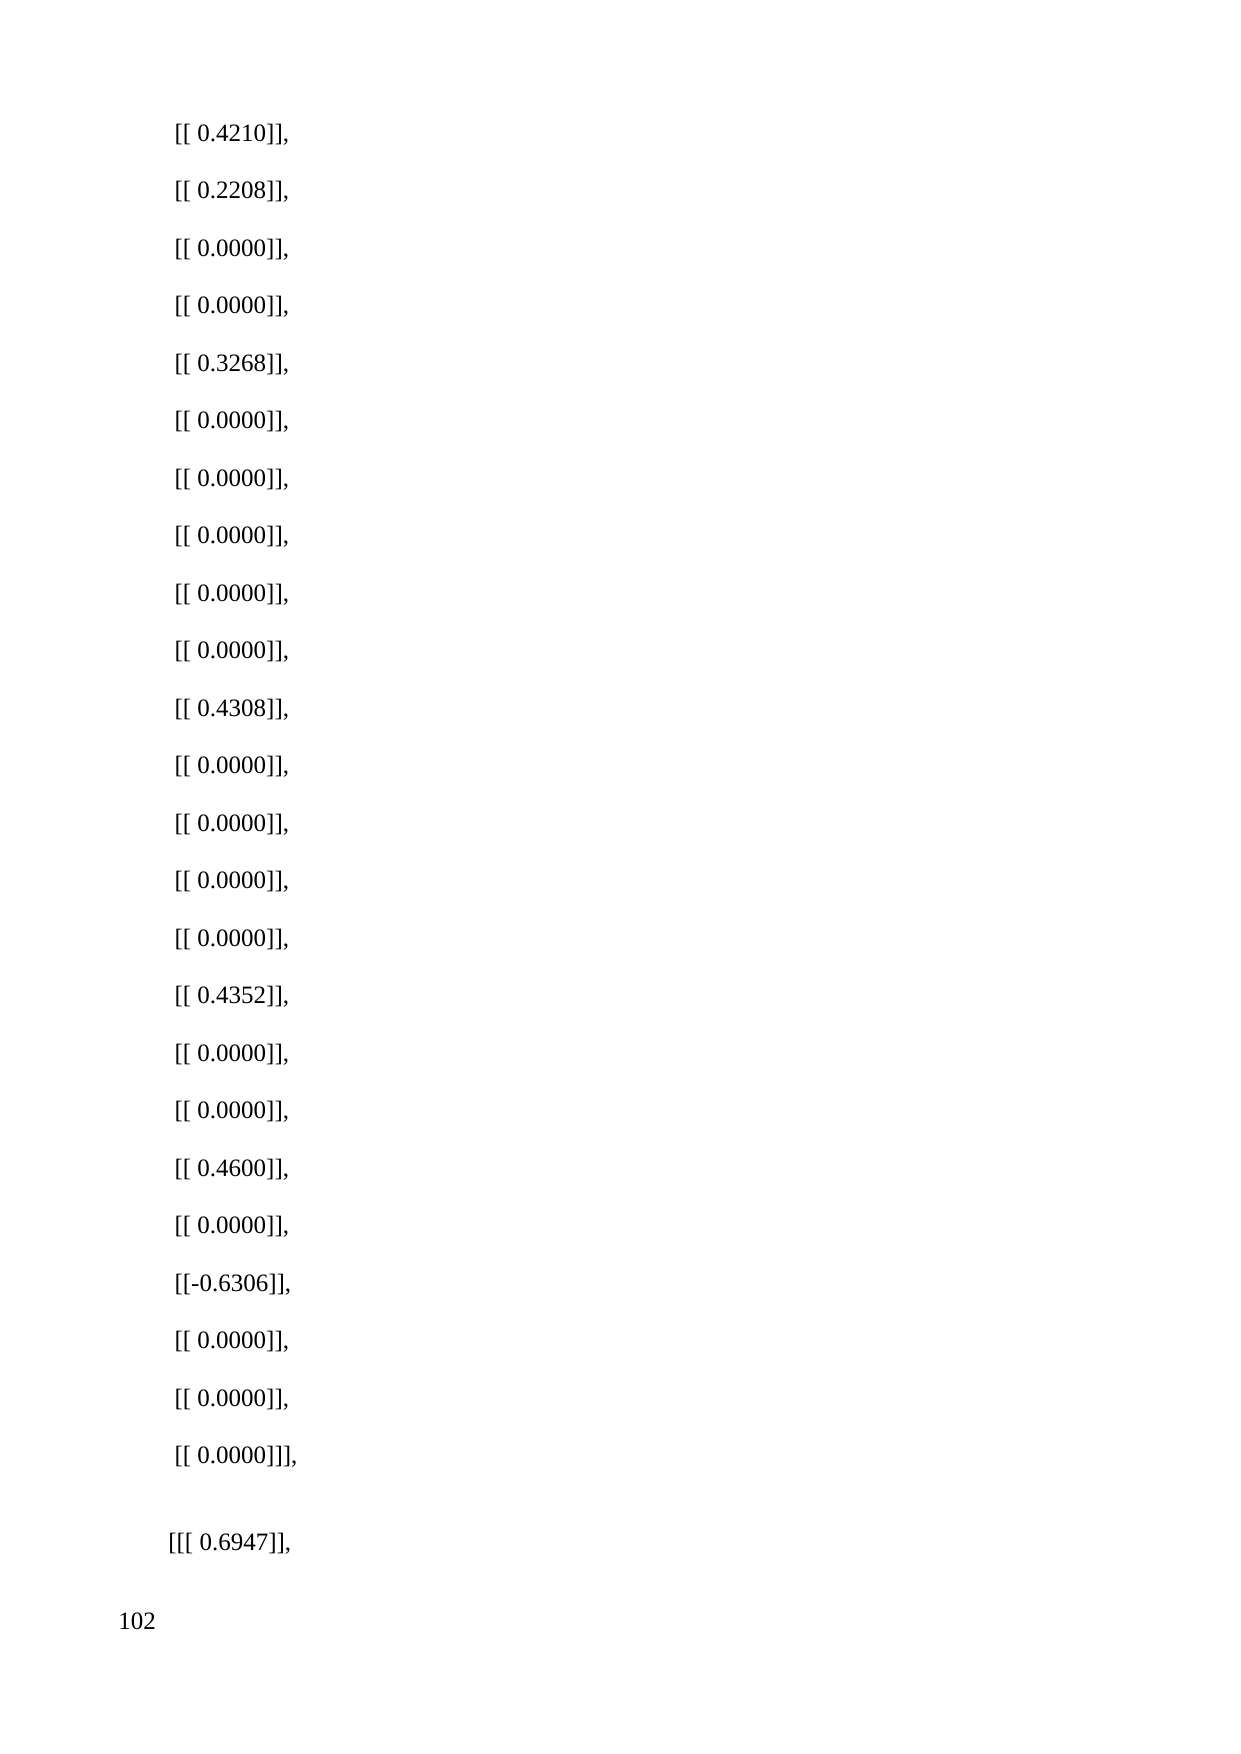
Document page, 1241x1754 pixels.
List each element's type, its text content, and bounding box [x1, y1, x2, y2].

text [[ 0.0000]], [118, 1211, 1122, 1239]
text [[ 0.0000]], [118, 808, 1122, 837]
text [[ 0.0000]], [118, 866, 1122, 894]
text [[ 0.4308]], [118, 693, 1122, 722]
text [[ 0.0000]], [118, 521, 1122, 549]
text [[ 0.0000]], [118, 406, 1122, 434]
text [[ 0.0000]], [118, 1383, 1122, 1412]
text [[ 0.0000]], [118, 1096, 1122, 1124]
text [[ 0.4210]], [118, 118, 1122, 147]
text [[ 0.0000]], [118, 578, 1122, 607]
text [[ 0.4600]], [118, 1153, 1122, 1182]
text [[ 0.2208]], [118, 176, 1122, 204]
text [[ 0.0000]], [118, 636, 1122, 664]
text [[ 0.0000]], [118, 233, 1122, 262]
text [[-0.6306]], [118, 1268, 1122, 1297]
text [[ 0.0000]], [118, 923, 1122, 952]
text [[ 0.3268]], [118, 348, 1122, 377]
text [[ 0.0000]], [118, 291, 1122, 319]
text [[ 0.0000]]], [118, 1441, 1122, 1469]
text [[[ 0.6947]], [118, 1527, 1122, 1556]
text [[ 0.0000]], [118, 751, 1122, 779]
text [[ 0.0000]], [118, 1326, 1122, 1354]
text [[ 0.0000]], [118, 1038, 1122, 1067]
text [[ 0.4352]], [118, 981, 1122, 1009]
text [[ 0.0000]], [118, 463, 1122, 492]
